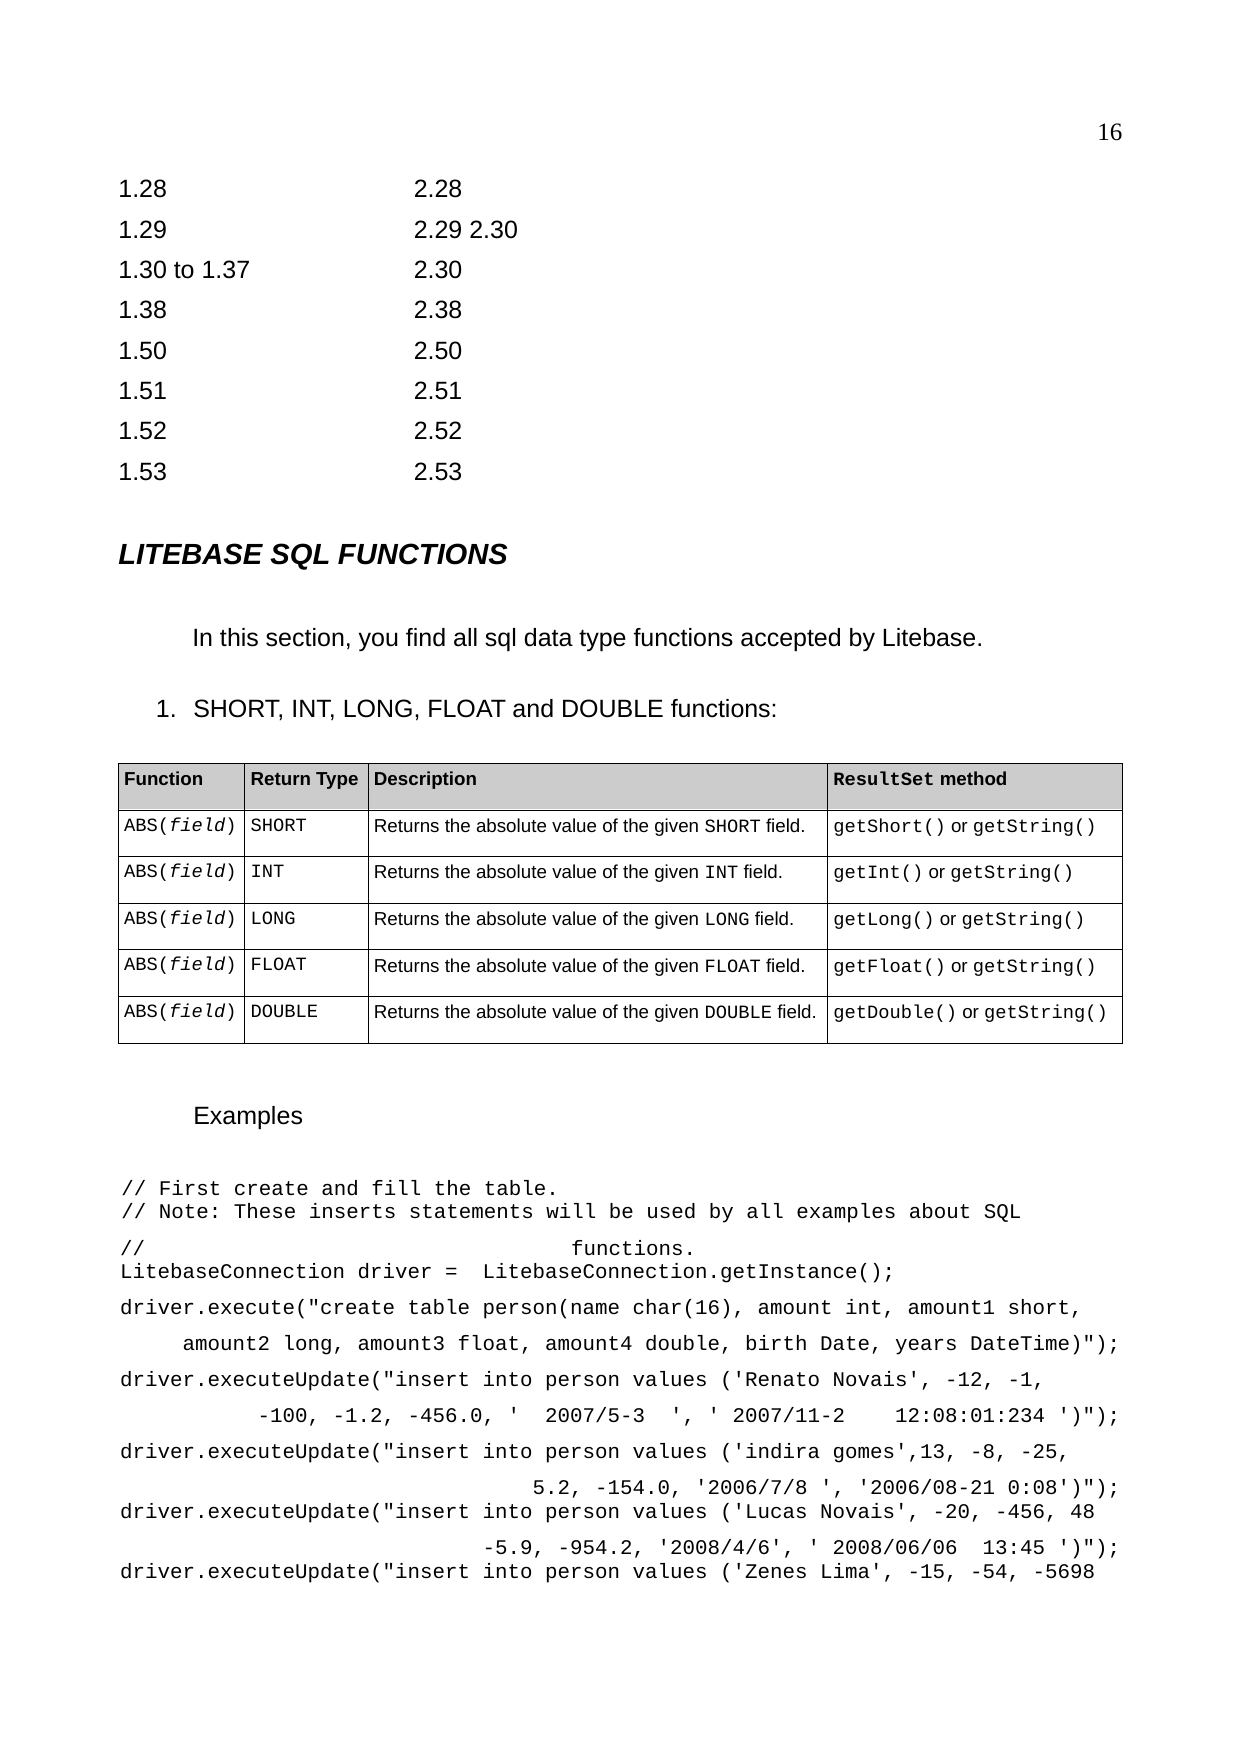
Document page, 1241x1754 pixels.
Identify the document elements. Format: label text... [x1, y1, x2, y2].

table_cell ABS(field) [119, 904, 244, 949]
table_cell ABS(field) [119, 950, 244, 996]
table_cell ABS(field) [119, 857, 244, 903]
list driver.executeUpdate("insert into person values ('indira gomes',13, -8, -25, [82, 1441, 1122, 1465]
text 1.38 2.38 [118, 296, 1122, 324]
table_cell Returns the absolute value of the given FLOAT field. [369, 950, 827, 996]
list -100, -1.2, -456.0, ' 2007/5-3 ', ' 2007/11-2 12:08:01:234 ')"); [82, 1405, 1122, 1429]
table_cell SHORT [245, 811, 368, 856]
table_header Description [369, 764, 827, 809]
text 1.28 2.28 [118, 175, 1122, 203]
table_cell getShort() or getString() [828, 811, 1122, 856]
list driver.execute("create table person(name char(16), amount int, amount1 short, [82, 1297, 1122, 1321]
text In this section, you find all sql data type functions accepted by Litebase. [118, 623, 1122, 651]
text 1.52 2.52 [118, 417, 1122, 445]
table_header Function [119, 764, 244, 809]
table_cell Returns the absolute value of the given DOUBLE field. [369, 997, 827, 1042]
table_cell FLOAT [245, 950, 368, 996]
list // functions. LitebaseConnection driver = LitebaseConnection.getInstance(); [82, 1237, 1122, 1285]
list -5.9, -954.2, '2008/4/6', ' 2008/06/06 13:45 ')"); driver.executeUpdate("insert into person values ('Zenes Lima', -15, -54, -5698 [82, 1537, 1122, 1584]
table_cell LONG [245, 904, 368, 949]
list 5.2, -154.0, '2006/7/8 ', '2006/08-21 0:08')"); driver.executeUpdate("insert into person values ('Lucas Novais', -20, -456, 48 [82, 1477, 1122, 1525]
text 1.30 to 1.37 2.30 [118, 256, 1122, 284]
table_cell ABS(field) [119, 811, 244, 856]
subtitle LITEBASE SQL FUNCTIONS [118, 538, 1122, 571]
list amount2 long, amount3 float, amount4 double, birth Date, years DateTime)"); [82, 1333, 1122, 1357]
table_cell DOUBLE [245, 997, 368, 1042]
list // First create and fill the table. // Note: These inserts statements will be used by all examples about SQL [84, 1178, 1122, 1225]
list SHORT, INT, LONG, FLOAT and DOUBLE functions: [156, 695, 1122, 751]
table_cell ABS(field) [119, 997, 244, 1042]
table_header Return Type [245, 764, 368, 809]
text 1.29 2.29 2.30 [118, 216, 1122, 243]
table_header ResultSet method [828, 764, 1122, 809]
table_cell Returns the absolute value of the given SHORT field. [369, 811, 827, 856]
table_cell INT [245, 857, 368, 903]
list Examples [156, 1101, 1122, 1129]
text 1.53 2.53 [118, 457, 1122, 485]
table_cell getInt() or getString() [828, 857, 1122, 903]
table_cell getDouble() or getString() [828, 997, 1122, 1042]
list driver.executeUpdate("insert into person values ('Renato Novais', -12, -1, [82, 1369, 1122, 1393]
table_cell Returns the absolute value of the given LONG field. [369, 904, 827, 949]
table_cell getFloat() or getString() [828, 950, 1122, 996]
table_cell getLong() or getString() [828, 904, 1122, 949]
table_cell Returns the absolute value of the given INT field. [369, 857, 827, 903]
text 1.50 2.50 [118, 337, 1122, 364]
text 1.51 2.51 [118, 377, 1122, 405]
